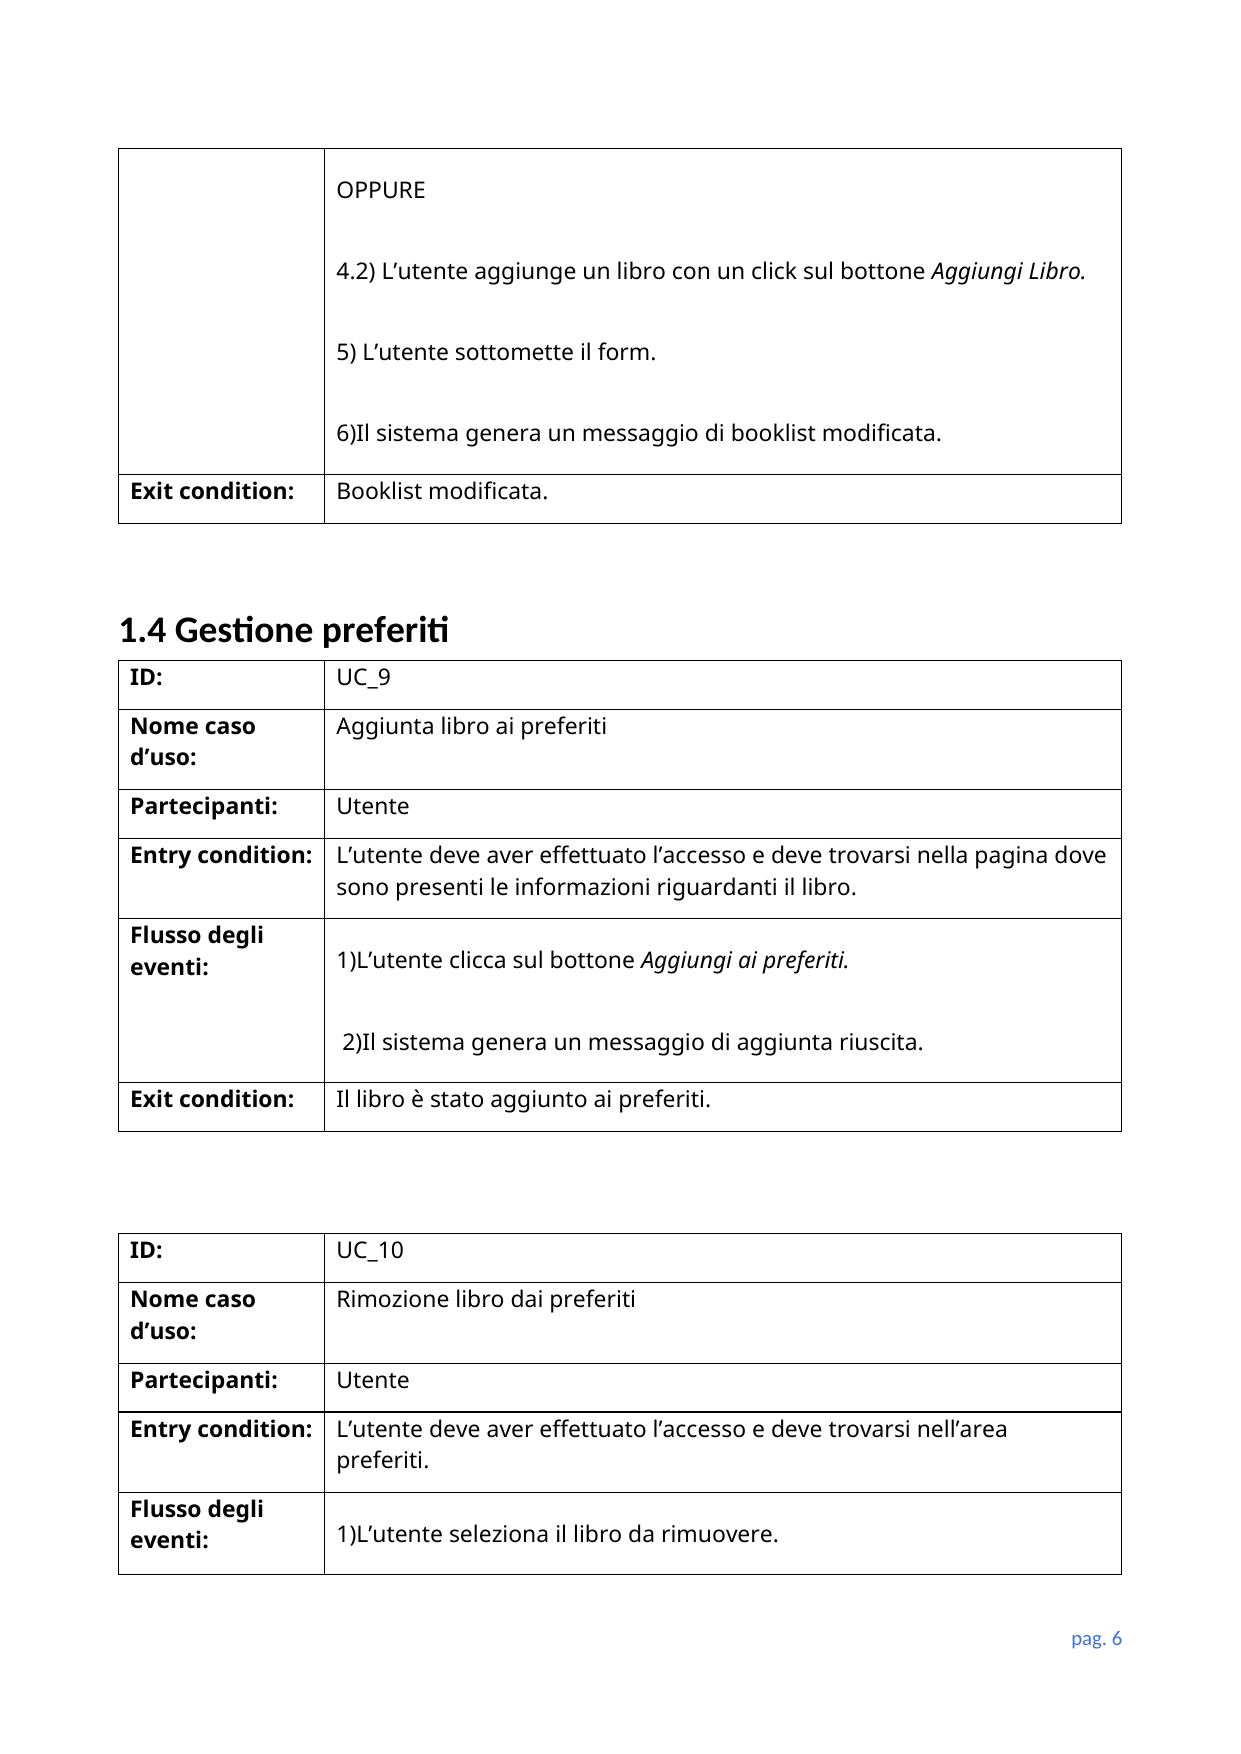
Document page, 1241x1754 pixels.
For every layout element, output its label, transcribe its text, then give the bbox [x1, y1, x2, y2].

table_cell Partecipanti: [119, 790, 324, 838]
table_header UC_9 [325, 661, 1121, 709]
table_cell Exit condition: [119, 475, 324, 523]
table_cell L’utente deve aver effettuato l’accesso e deve trovarsi nella pagina dove sono presenti le informazioni riguardanti il libro. [325, 839, 1121, 918]
table_cell Utente [325, 1364, 1121, 1411]
table_cell [119, 149, 324, 474]
table_cell Entry condition: [119, 839, 324, 918]
table_cell Exit condition: [119, 1083, 324, 1131]
table_cell Booklist modificata. [325, 475, 1121, 523]
table_cell Il libro è stato aggiunto ai preferiti. [325, 1083, 1121, 1131]
table_cell 1)L’utente seleziona il libro da rimuovere. [325, 1493, 1121, 1574]
table_header ID: [119, 1234, 324, 1282]
table_cell Utente [325, 790, 1121, 838]
subtitle 1.4 Gestione preferiti [118, 606, 1122, 652]
table_cell Rimozione libro dai preferiti [325, 1283, 1121, 1362]
table_cell Flusso degli eventi: [119, 919, 324, 1082]
table_cell L’utente deve aver effettuato l’accesso e deve trovarsi nell’area preferiti. [325, 1413, 1121, 1492]
table_cell OPPURE 4.2) L’utente aggiunge un libro con un click sul bottone Aggiungi Libro. 5) L’utente sottomette il form. 6)Il sistema genera un messaggio di booklist modificata. [325, 149, 1121, 474]
table_cell Flusso degli eventi: [119, 1493, 324, 1574]
table_cell Nome caso d’uso: [119, 1283, 324, 1362]
table_header ID: [119, 661, 324, 709]
table_cell 1)L’utente clicca sul bottone Aggiungi ai preferiti. 2)Il sistema genera un messaggio di aggiunta riuscita. [325, 919, 1121, 1082]
table_header UC_10 [325, 1234, 1121, 1282]
table_cell Nome caso d’uso: [119, 710, 324, 789]
table_cell Entry condition: [119, 1413, 324, 1492]
table_cell Partecipanti: [119, 1364, 324, 1411]
table_cell Aggiunta libro ai preferiti [325, 710, 1121, 789]
